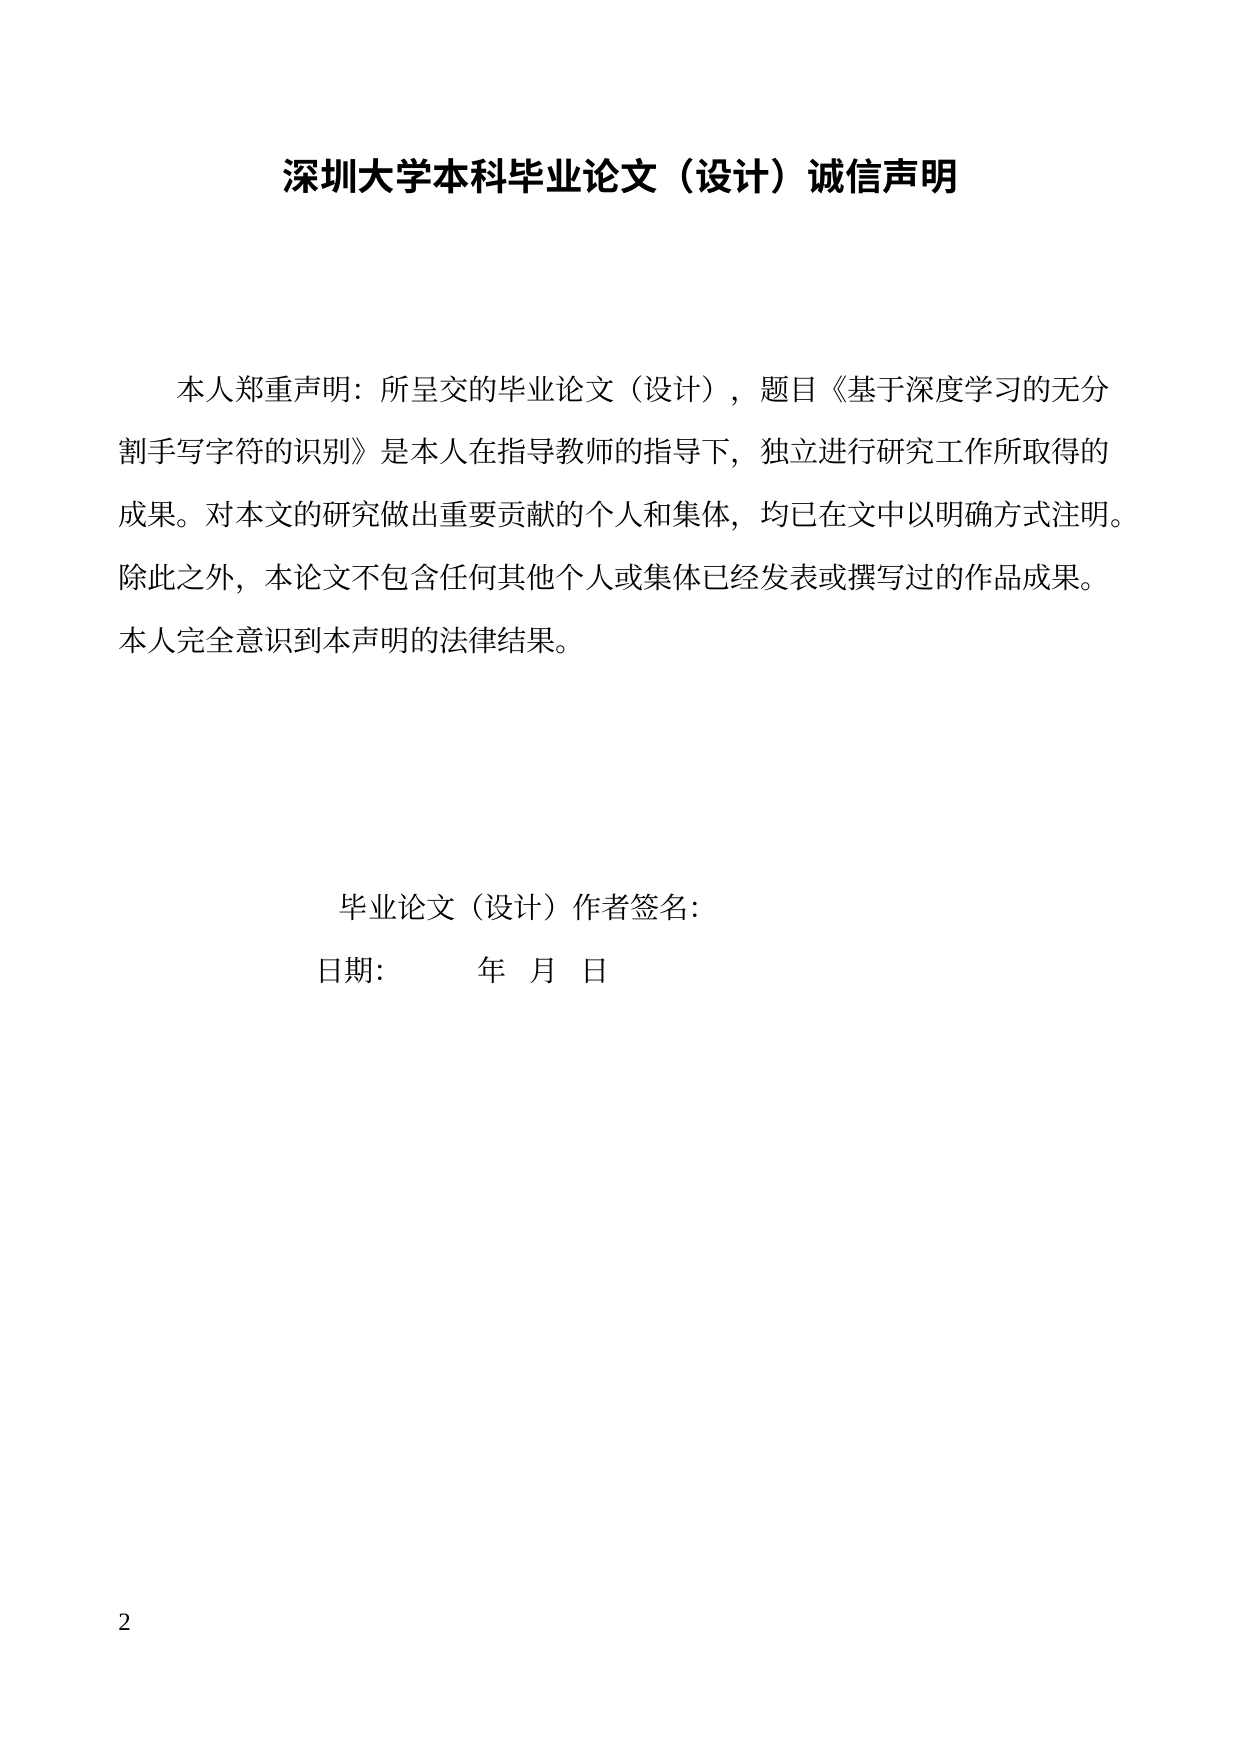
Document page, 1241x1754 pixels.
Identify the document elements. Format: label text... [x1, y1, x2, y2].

text 本人郑重声明：所呈交的毕业论文（设计），题目《基于深度学习的无分割手写字符的识别》是本人在指导教师的指导下，独立进行研究工作所取得的成果。对本文的研究做出重要贡献的个人和集体，均已在文中以明确方式注明。除此之外，本论文不包含任何其他个人或集体已经发表或撰写过的作品成果。本人完全意识到本声明的法律结果。 [118, 366, 1122, 659]
text 深圳大学本科毕业论文（设计）诚信声明 [118, 147, 1122, 202]
text 毕业论文（设计）作者签名： [118, 885, 1122, 927]
text 日期： 年 月 日 [118, 947, 1122, 989]
